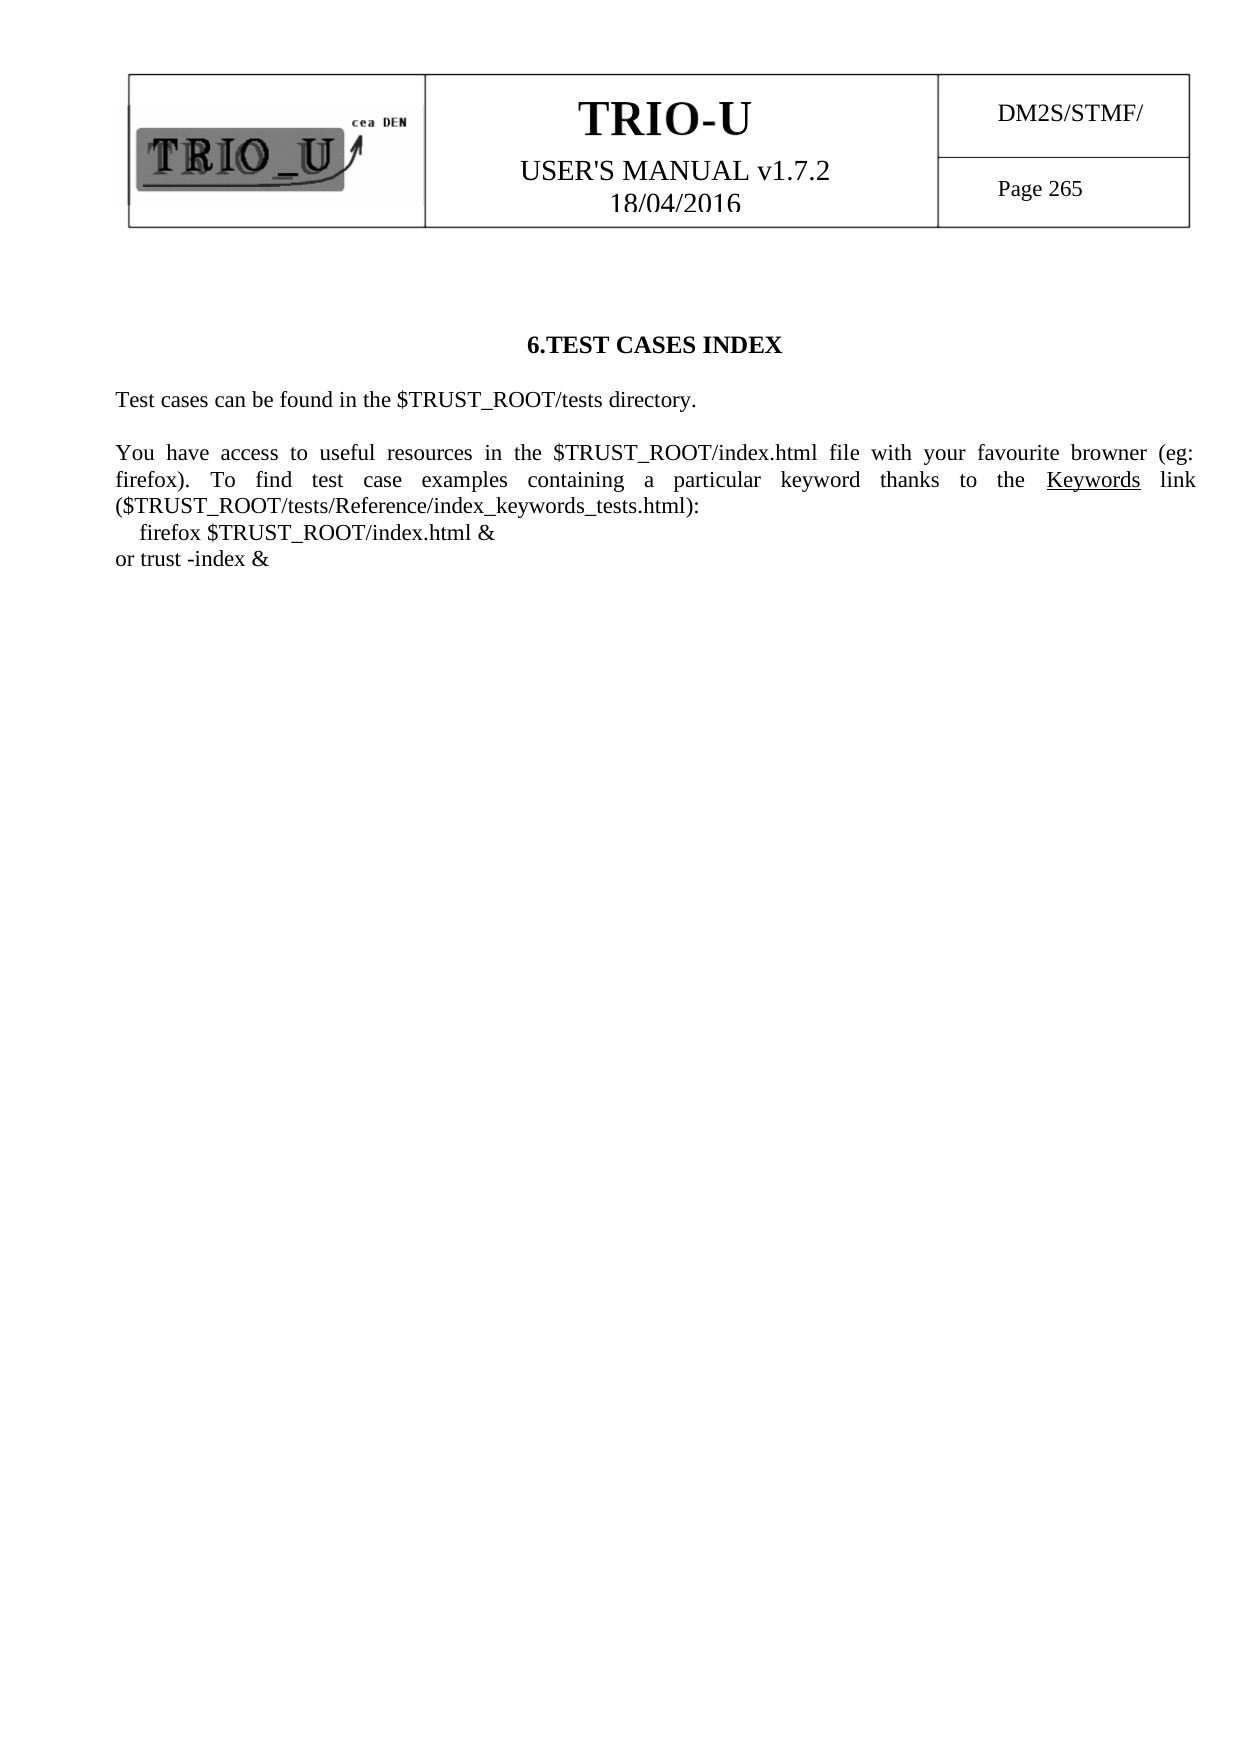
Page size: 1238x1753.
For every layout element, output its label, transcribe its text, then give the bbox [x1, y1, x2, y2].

text or trust -index & [115, 545, 1196, 572]
text You have access to useful resources in the $TRUST_ROOT/index.html file with your favourite browner (eg: firefox). To find test case examples containing a particular keyword thanks to the Keywords link ($TRUST_ROOT/tests/Reference/index_keywords_tests.html): [115, 439, 1196, 519]
subtitle test cases index [145, 322, 1165, 359]
text firefox $TRUST_ROOT/index.html & [115, 519, 1196, 545]
text Test cases can be found in the $TRUST_ROOT/tests directory. [115, 386, 1196, 412]
